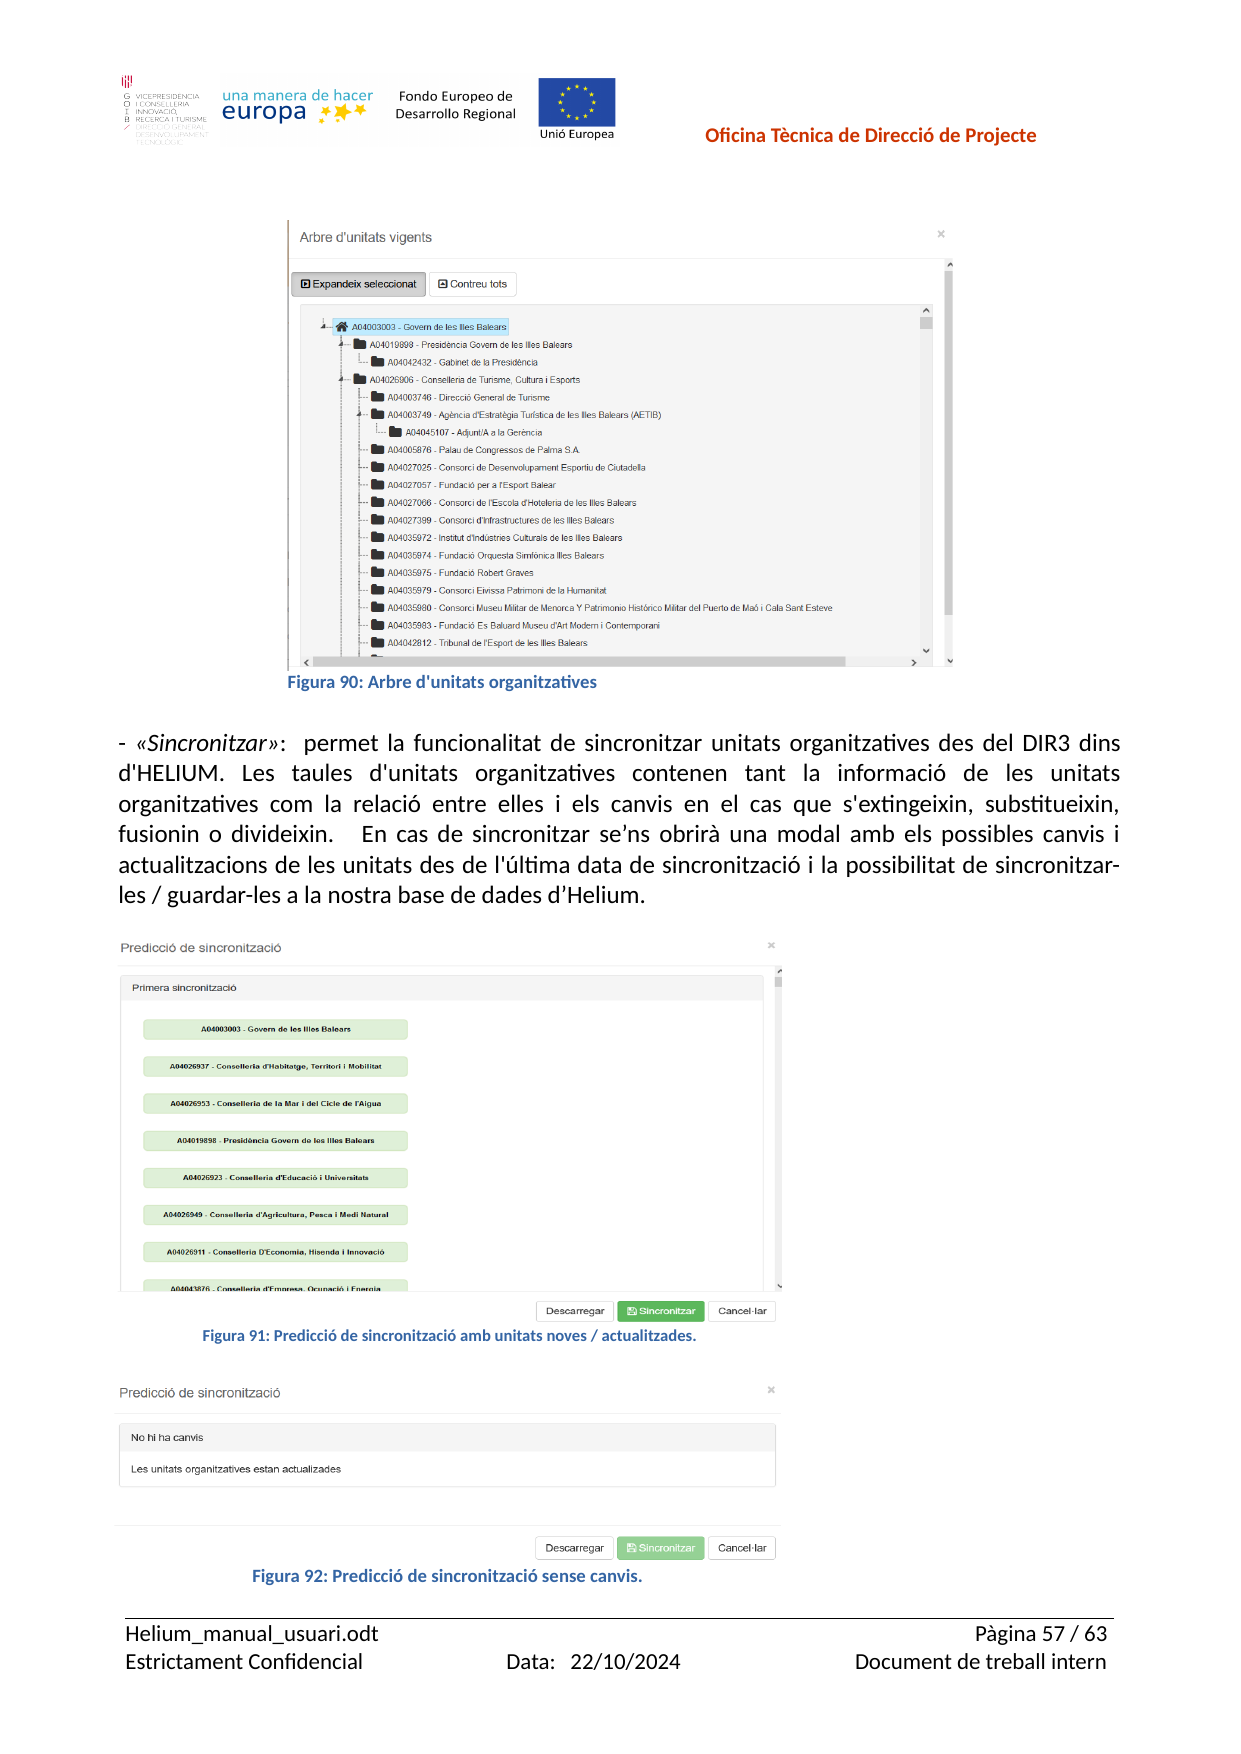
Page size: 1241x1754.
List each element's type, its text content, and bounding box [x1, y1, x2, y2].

text Figura 90: Arbre d'unitats organitzatives [287, 671, 953, 693]
picture [118, 73, 213, 147]
picture [219, 73, 621, 147]
text Figura 92: Predicció de sincronització sense canvis. [114, 1565, 781, 1587]
picture [287, 220, 953, 671]
picture [114, 1376, 781, 1565]
text - «Sincronitzar»: permet la funcionalitat de sincronitzar unitats organitzatives des del DIR3 dins d'HELIUM. Les taules d'unitats organitzatives contenen tant la informació de les unitats organitzatives com la relació entre elles i els canvis en el cas que s'extingeixin, substitueixin, fusionin o divideixin. En cas de sincronitzar se’ns obrirà una modal amb els possibles canvis i actualitzacions de les unitats des de l'última data de sincronització i la possibilitat de sincronitzar-les / guardar-les a la nostra base de dades d’Helium. [118, 727, 1122, 910]
text Figura 91: Predicció de sincronització amb unitats noves / actualitzades. [118, 1325, 782, 1345]
picture [117, 936, 782, 1325]
